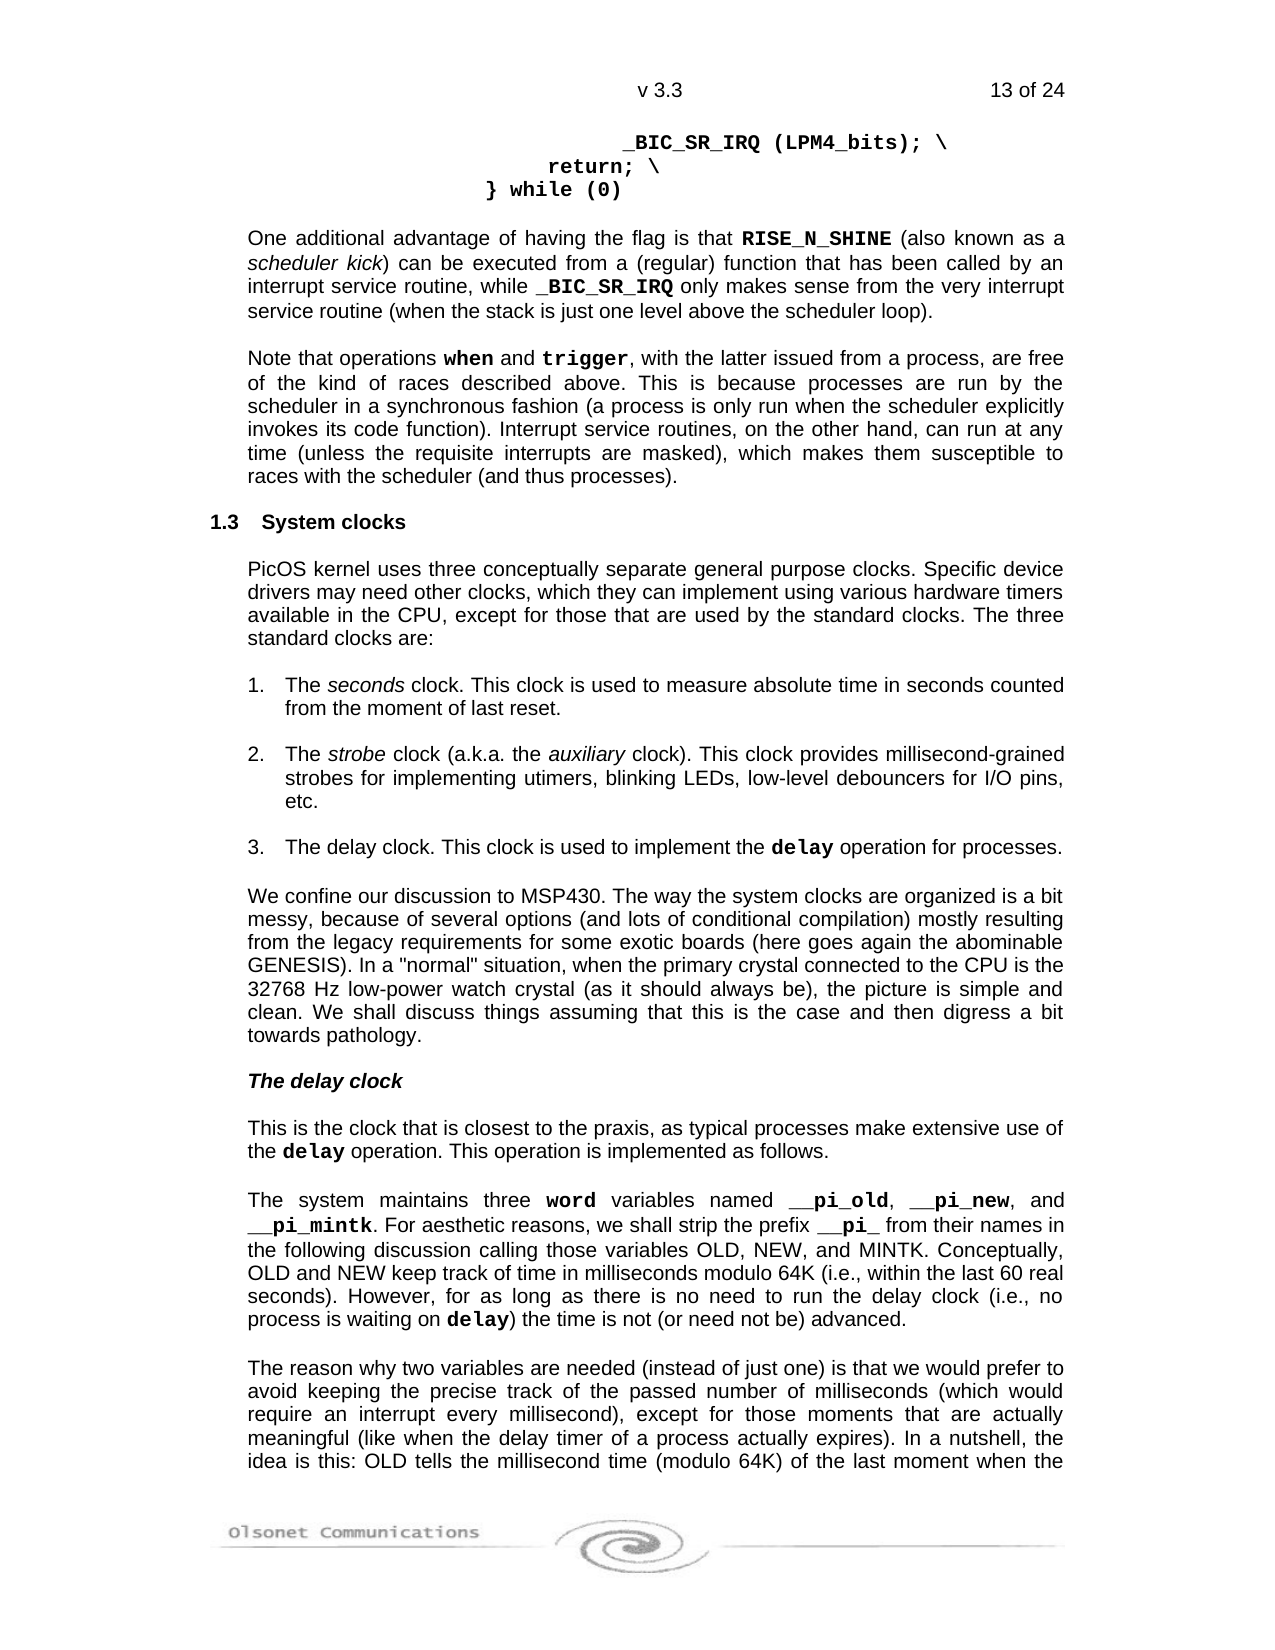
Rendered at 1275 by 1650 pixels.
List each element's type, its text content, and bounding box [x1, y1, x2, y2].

text Note that operations when and trigger, with the latter issued from a process, are free of the kind of races described above. This is because processes are run by the scheduler in a synchronous fashion (a process is only run when the scheduler explicitly invokes its code function). Interrupt service routines, on the other hand, can run at any time (unless the requisite interrupts are masked), which makes them susceptible to races with the scheduler (and thus processes). [247, 346, 1065, 487]
list The seconds clock. This clock is used to measure absolute time in seconds counted from the moment of last reset. [247, 673, 1065, 720]
text The reason why two variables are needed (instead of just one) is that we would prefer to avoid keeping the precise track of the passed number of milliseconds (which would require an interrupt every millisecond), except for those moments that are actually meaningful (like when the delay timer of a process actually expires). In a nutshell, the idea is this: OLD tells the millisecond time (modulo 64K) of the last moment when the [247, 1356, 1065, 1472]
text The delay clock [247, 1070, 1065, 1093]
subtitle System clocks [210, 511, 1065, 534]
text _BIC_SR_IRQ (LPM4_bits); \ [247, 132, 1065, 156]
text The system maintains three word variables named __pi_old, __pi_new, and __pi_mintk. For aesthetic reasons, we shall strip the prefix __pi_ from their names in the following discussion calling those variables OLD, NEW, and MINTK. Conceptually, OLD and NEW keep track of time in milliseconds modulo 64K (i.e., within the last 60 real seconds). However, for as long as there is no need to run the delay clock (i.e., no process is waiting on delay) the time is not (or need not be) advanced. [247, 1188, 1065, 1333]
text This is the clock that is closest to the praxis, as typical processes make extensive use of the delay operation. This operation is implemented as follows. [247, 1117, 1065, 1165]
text One additional advantage of having the flag is that RISE_N_SHINE (also known as a scheduler kick) can be executed from a (regular) function that has been called by an interrupt service routine, while _BIC_SR_IRQ only makes sense from the very interrupt service routine (when the stack is just one level above the scheduler loop). [247, 226, 1065, 323]
text PicOS kernel uses three conceptually separate general purpose clocks. Specific device drivers may need other clocks, which they can implement using various hardware timers available in the CPU, except for those that are used by the standard clocks. The three standard clocks are: [247, 557, 1065, 650]
text return; \ [247, 156, 1065, 179]
list The delay clock. This clock is used to implement the delay operation for processes. [247, 836, 1065, 861]
text We confine our discussion to MSP430. The way the system clocks are organized is a bit messy, because of several options (and lots of conditional compilation) mostly resulting from the legacy requirements for some exotic boards (here goes again the abominable GENESIS). In a "normal" situation, when the primary crystal connected to the CPU is the 32768 Hz low-power watch crystal (as it should always be), the picture is simple and clean. We shall discuss things assuming that this is the case and then digress a bit towards pathology. [247, 884, 1065, 1047]
list The strobe clock (a.k.a. the auxiliary clock). This clock provides millisecond-grained strobes for implementing utimers, blinking LEDs, low-level debouncers for I/O pins, etc. [247, 743, 1065, 813]
text } while (0) [247, 179, 1065, 203]
picture [210, 1504, 1065, 1596]
